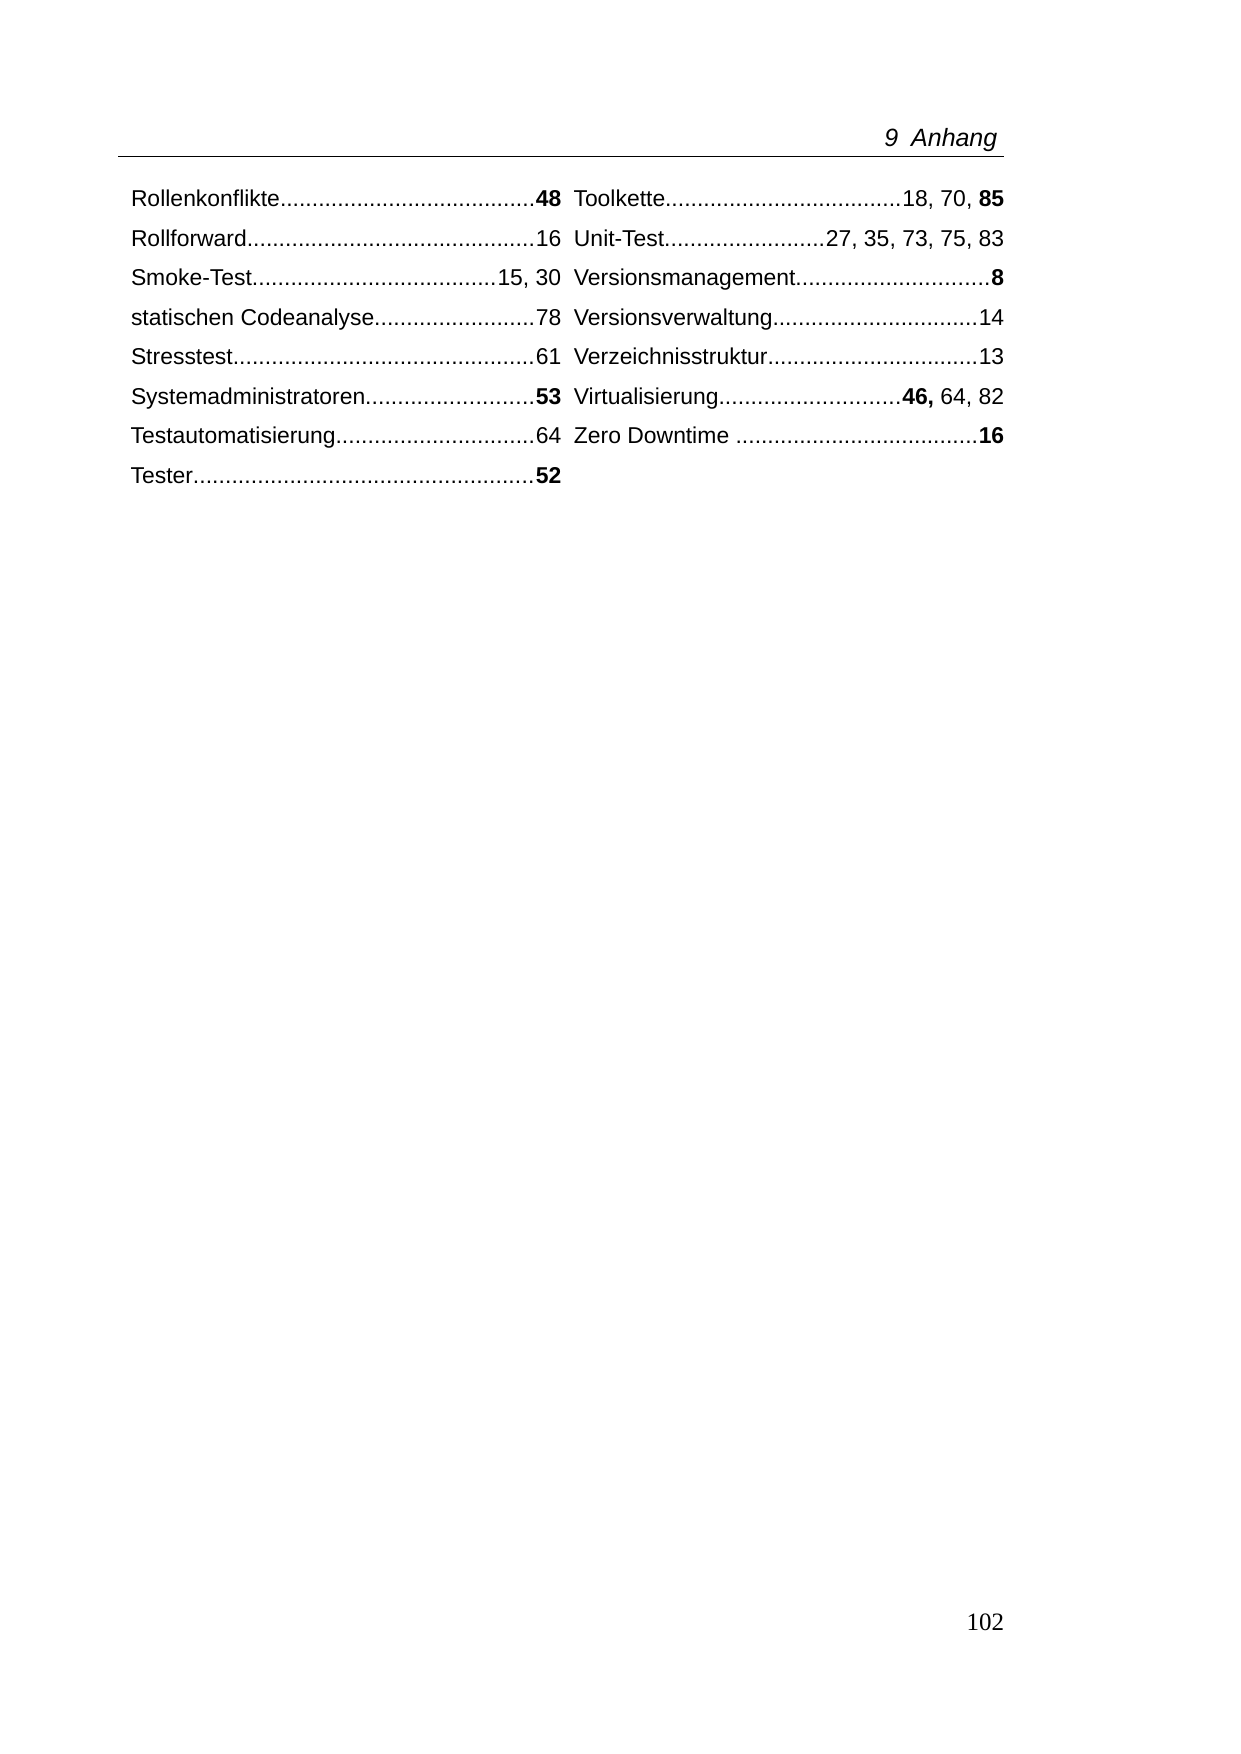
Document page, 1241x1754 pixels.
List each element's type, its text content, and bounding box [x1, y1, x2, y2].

text Testautomatisierung 64 [118, 422, 561, 448]
text Toolkette 18, 70, 85 [561, 185, 1004, 212]
text Systemadministratoren 53 [118, 383, 561, 409]
text Verzeichnisstruktur 13 [561, 343, 1004, 369]
text statischen Codeanalyse 78 [118, 304, 561, 330]
text Tester 52 [118, 462, 561, 488]
text Stresstest 61 [118, 343, 561, 369]
text Rollforward 16 [118, 225, 561, 251]
text Unit-Test 27, 35, 73, 75, 83 [561, 225, 1004, 251]
text Rollenkonflikte 48 [118, 185, 561, 212]
text Versionsverwaltung 14 [561, 304, 1004, 330]
text Virtualisierung 46, 64, 82 [561, 383, 1004, 409]
text Zero Downtime 16 [561, 422, 1004, 448]
text Smoke-Test 15, 30 [118, 264, 561, 291]
text Versionsmanagement 8 [561, 264, 1004, 291]
